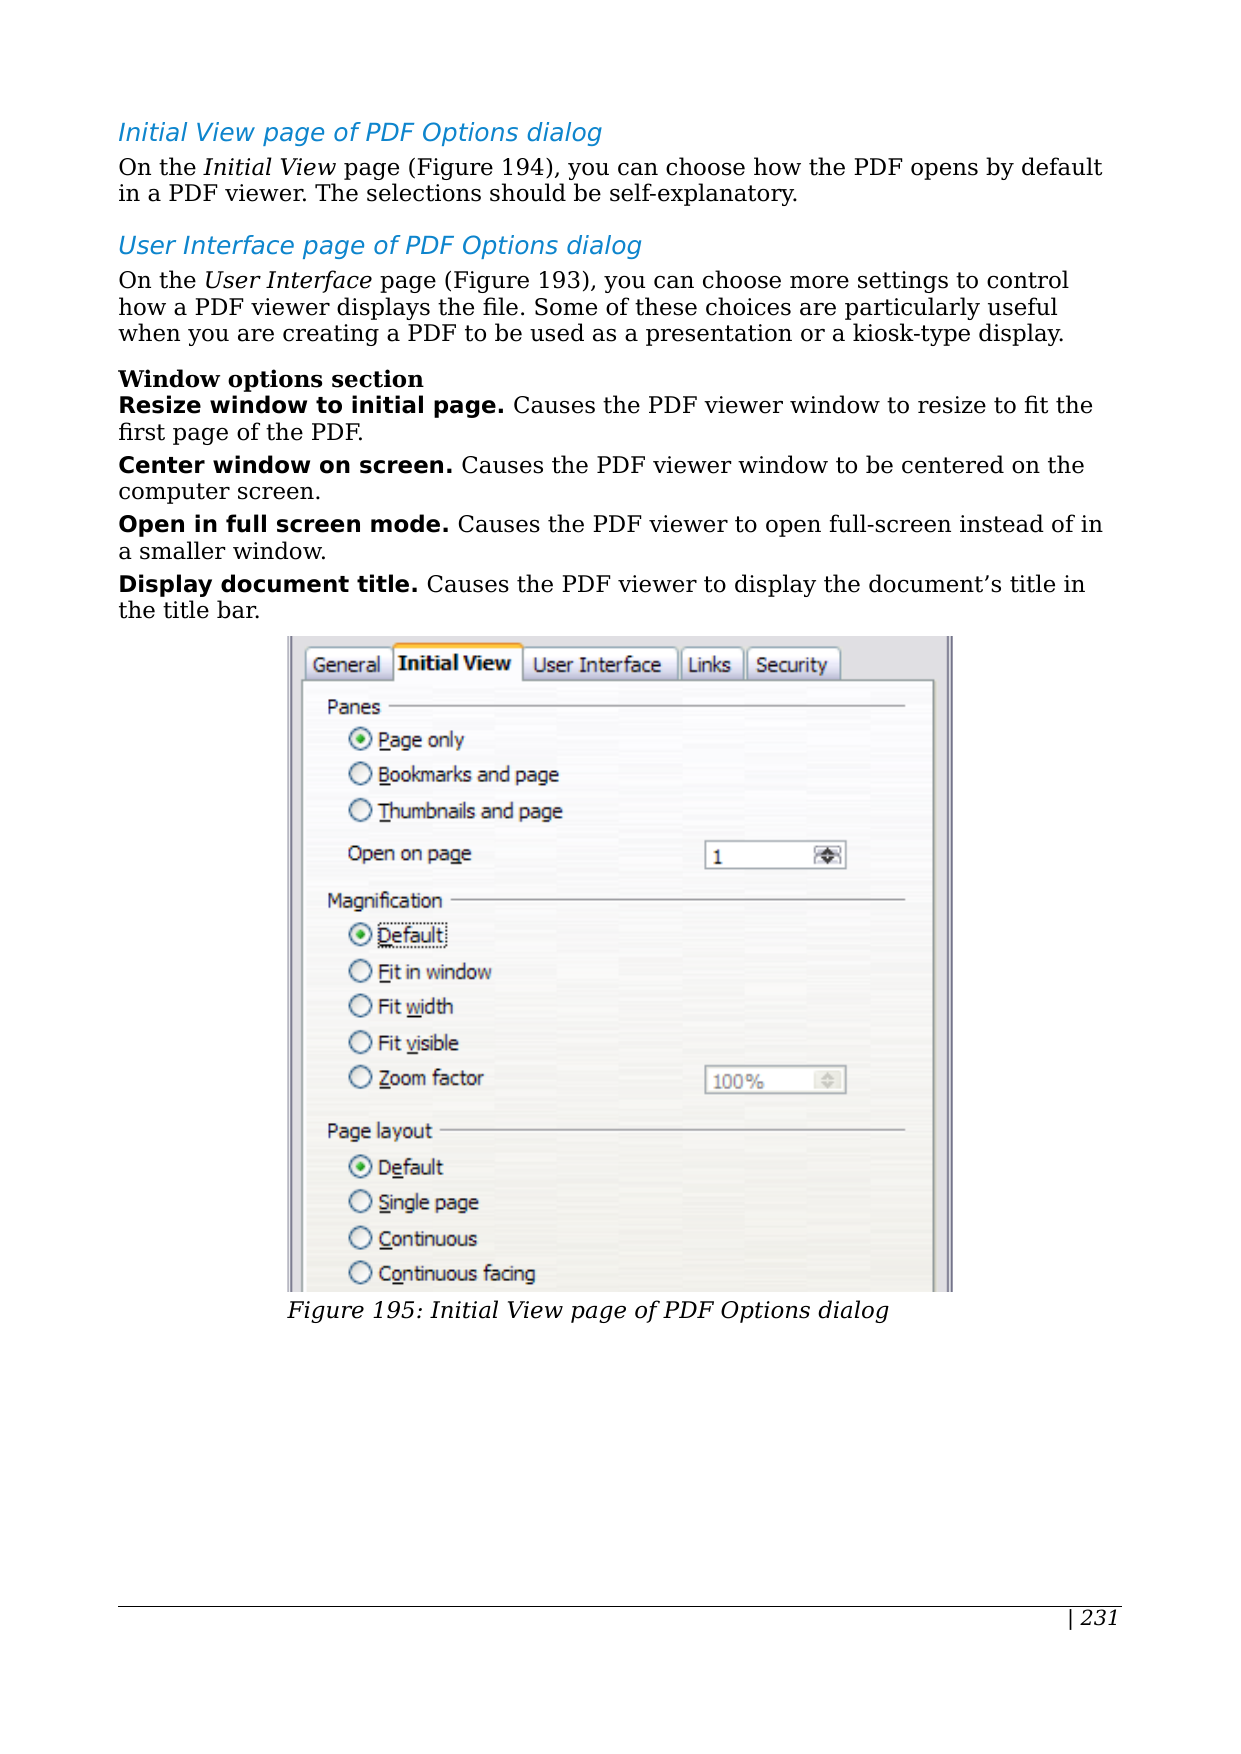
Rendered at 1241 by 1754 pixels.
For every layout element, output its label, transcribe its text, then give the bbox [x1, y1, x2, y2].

picture [287, 636, 953, 1292]
text On the User Interface page (Figure 193), you can choose more settings to control how a PDF viewer displays the file. Some of these choices are particularly useful when you are creating a PDF to be used as a presentation or a kiosk-type display. [118, 267, 1122, 347]
text Window options section [118, 365, 1122, 392]
subtitle User Interface page of PDF Options dialog [118, 231, 1122, 261]
text Figure 195: Initial View page of PDF Options dialog [287, 1298, 953, 1324]
list Display document title. Causes the PDF viewer to display the document’s title in the title bar. [118, 571, 1122, 624]
list Open in full screen mode. Causes the PDF viewer to open full-screen instead of in a smaller window. [118, 511, 1122, 565]
subtitle Initial View page of PDF Options dialog [118, 118, 1122, 147]
text On the Initial View page (Figure 194), you can choose how the PDF opens by default in a PDF viewer. The selections should be self-explanatory. [118, 154, 1122, 207]
list Center window on screen. Causes the PDF viewer window to be centered on the computer screen. [118, 452, 1122, 505]
list Resize window to initial page. Causes the PDF viewer window to resize to fit the first page of the PDF. [118, 392, 1122, 446]
